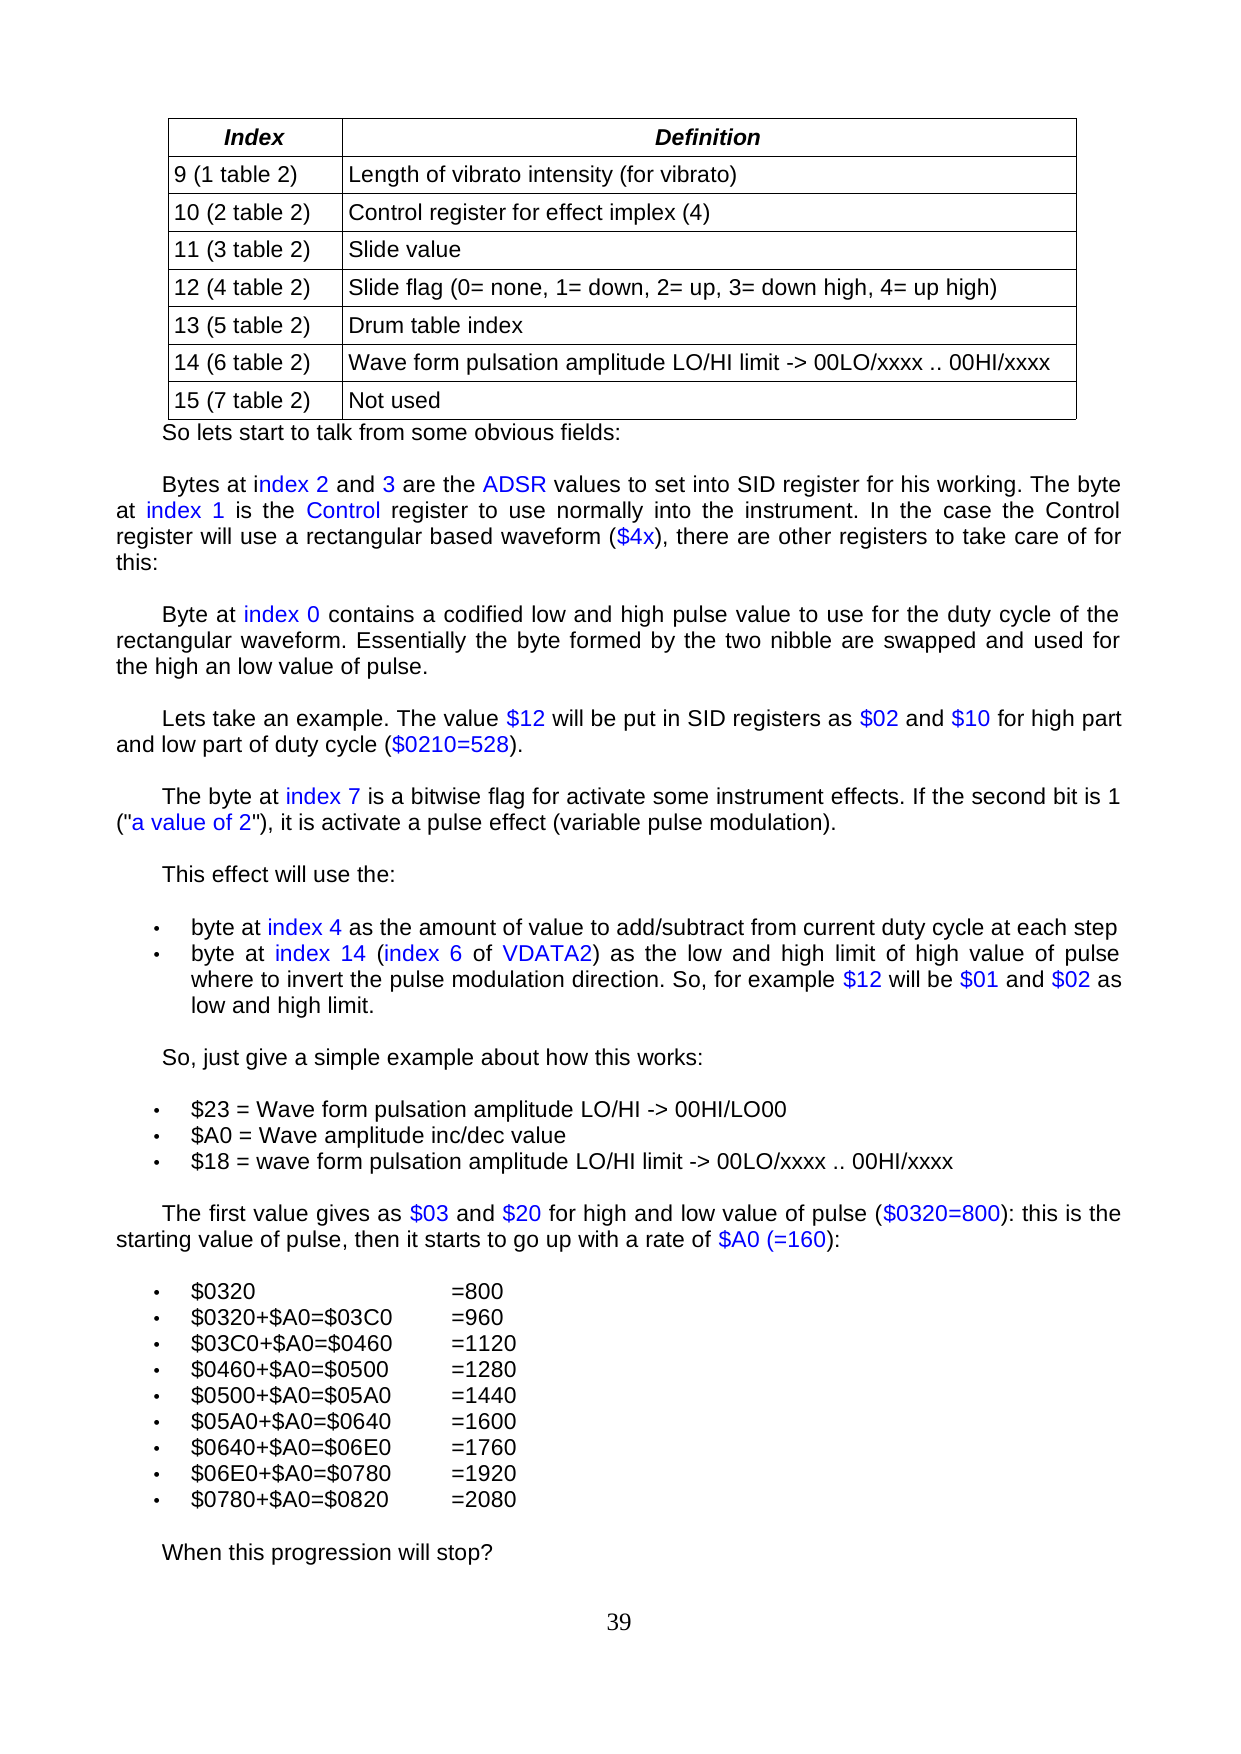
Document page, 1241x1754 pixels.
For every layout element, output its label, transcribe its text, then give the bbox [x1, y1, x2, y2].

text Bytes at index 2 and 3 are the ADSR values to set into SID register for his working. The byte at index 1 is the Control register to use normally into the instrument. In the case the Control register will use a rectangular based waveform ($4x), there are other registers to take care of for this: [116, 471, 1122, 575]
list $0780+$A0=$0820 =2080 [153, 1487, 1122, 1513]
list byte at index 14 (index 6 of VDATA2) as the low and high limit of high value of pulse where to invert the pulse modulation direction. So, for example $12 will be $01 and $02 as low and high limit. [153, 940, 1122, 1018]
list $03C0+$A0=$0460 =1120 [153, 1331, 1122, 1357]
table_cell 13 (5 table 2) [169, 307, 342, 344]
list $0640+$A0=$06E0 =1760 [153, 1435, 1122, 1461]
table_cell 9 (1 table 2) [169, 157, 342, 193]
list $0500+$A0=$05A0 =1440 [153, 1383, 1122, 1409]
list $05A0+$A0=$0640 =1600 [153, 1409, 1122, 1435]
table_cell 10 (2 table 2) [169, 194, 342, 231]
list $23 = Wave form pulsation amplitude LO/HI -> 00HI/LO00 [153, 1096, 1122, 1122]
table_header Definition [343, 119, 1076, 156]
list $A0 = Wave amplitude inc/dec value [153, 1122, 1122, 1148]
table_cell Not used [343, 382, 1076, 419]
table_cell Control register for effect implex (4) [343, 194, 1076, 231]
list byte at index 4 as the amount of value to add/subtract from current duty cycle at each step [153, 914, 1122, 940]
table_cell Drum table index [343, 307, 1076, 344]
table_cell Slide flag (0= none, 1= down, 2= up, 3= down high, 4= up high) [343, 270, 1076, 306]
list $18 = wave form pulsation amplitude LO/HI limit -> 00LO/xxxx .. 00HI/xxxx [153, 1148, 1122, 1174]
list $0320+$A0=$03C0 =960 [153, 1304, 1122, 1331]
table_cell 15 (7 table 2) [169, 382, 342, 419]
list $0320 =800 [153, 1278, 1122, 1304]
text Byte at index 0 contains a codified low and high pulse value to use for the duty cycle of the rectangular waveform. Essentially the byte formed by the two nibble are swapped and used for the high an low value of pulse. [116, 601, 1122, 679]
table_cell 11 (3 table 2) [169, 232, 342, 269]
text So, just give a simple example about how this works: [116, 1044, 1122, 1070]
table_header Index [169, 119, 342, 156]
text So lets start to talk from some obvious fields: [116, 419, 1122, 445]
table_cell 14 (6 table 2) [169, 345, 342, 381]
list $06E0+$A0=$0780 =1920 [153, 1461, 1122, 1487]
table_cell 12 (4 table 2) [169, 270, 342, 306]
table_cell Length of vibrato intensity (for vibrato) [343, 157, 1076, 193]
text The first value gives as $03 and $20 for high and low value of pulse ($0320=800): this is the starting value of pulse, then it starts to go up with a rate of $A0 (=160): [116, 1200, 1122, 1252]
text When this progression will stop? [116, 1539, 1122, 1565]
text The byte at index 7 is a bitwise flag for activate some instrument effects. If the second bit is 1 ("a value of 2"), it is activate a pulse effect (variable pulse modulation). [116, 784, 1122, 836]
text Lets take an example. The value $12 will be put in SID registers as $02 and $10 for high part and low part of duty cycle ($0210=528). [116, 706, 1122, 758]
table_cell Wave form pulsation amplitude LO/HI limit -> 00LO/xxxx .. 00HI/xxxx [343, 345, 1076, 381]
list $0460+$A0=$0500 =1280 [153, 1357, 1122, 1383]
table_cell Slide value [343, 232, 1076, 269]
text This effect will use the: [116, 862, 1122, 888]
